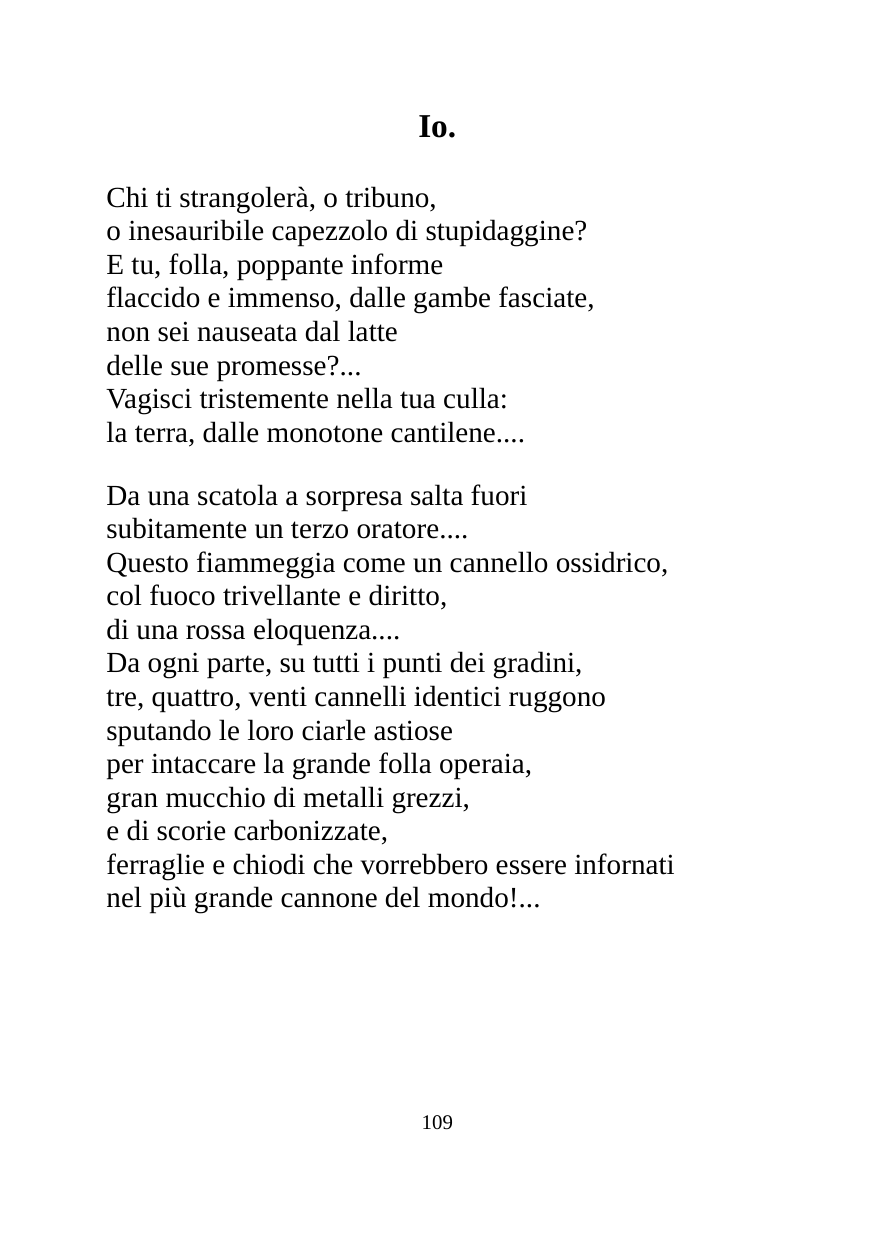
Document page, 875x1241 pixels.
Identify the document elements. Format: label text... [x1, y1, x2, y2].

text Da una scatola a sorpresa salta fuori subitamente un terzo oratore.... Questo fiammeggia come un cannello ossidrico, col fuoco trivellante e diritto, di una rossa eloquenza.... Da ogni parte, su tutti i punti dei gradini, tre, quattro, venti cannelli identici ruggono sputando le loro ciarle astiose per intaccare la grande folla operaia, gran mucchio di metalli grezzi, e di scorie carbonizzate, ferraglie e chiodi che vorrebbero essere infornati nel più grande cannone del mondo!... [106, 478, 768, 914]
text Chi ti strangolerà, o tribuno, o inesauribile capezzolo di stupidaggine? E tu, folla, poppante informe flaccido e immenso, dalle gambe fasciate, non sei nauseata dal latte delle sue promesse?... Vagisci tristemente nella tua culla: la terra, dalle monotone cantilene.... [106, 180, 768, 448]
text Io. [106, 106, 768, 144]
